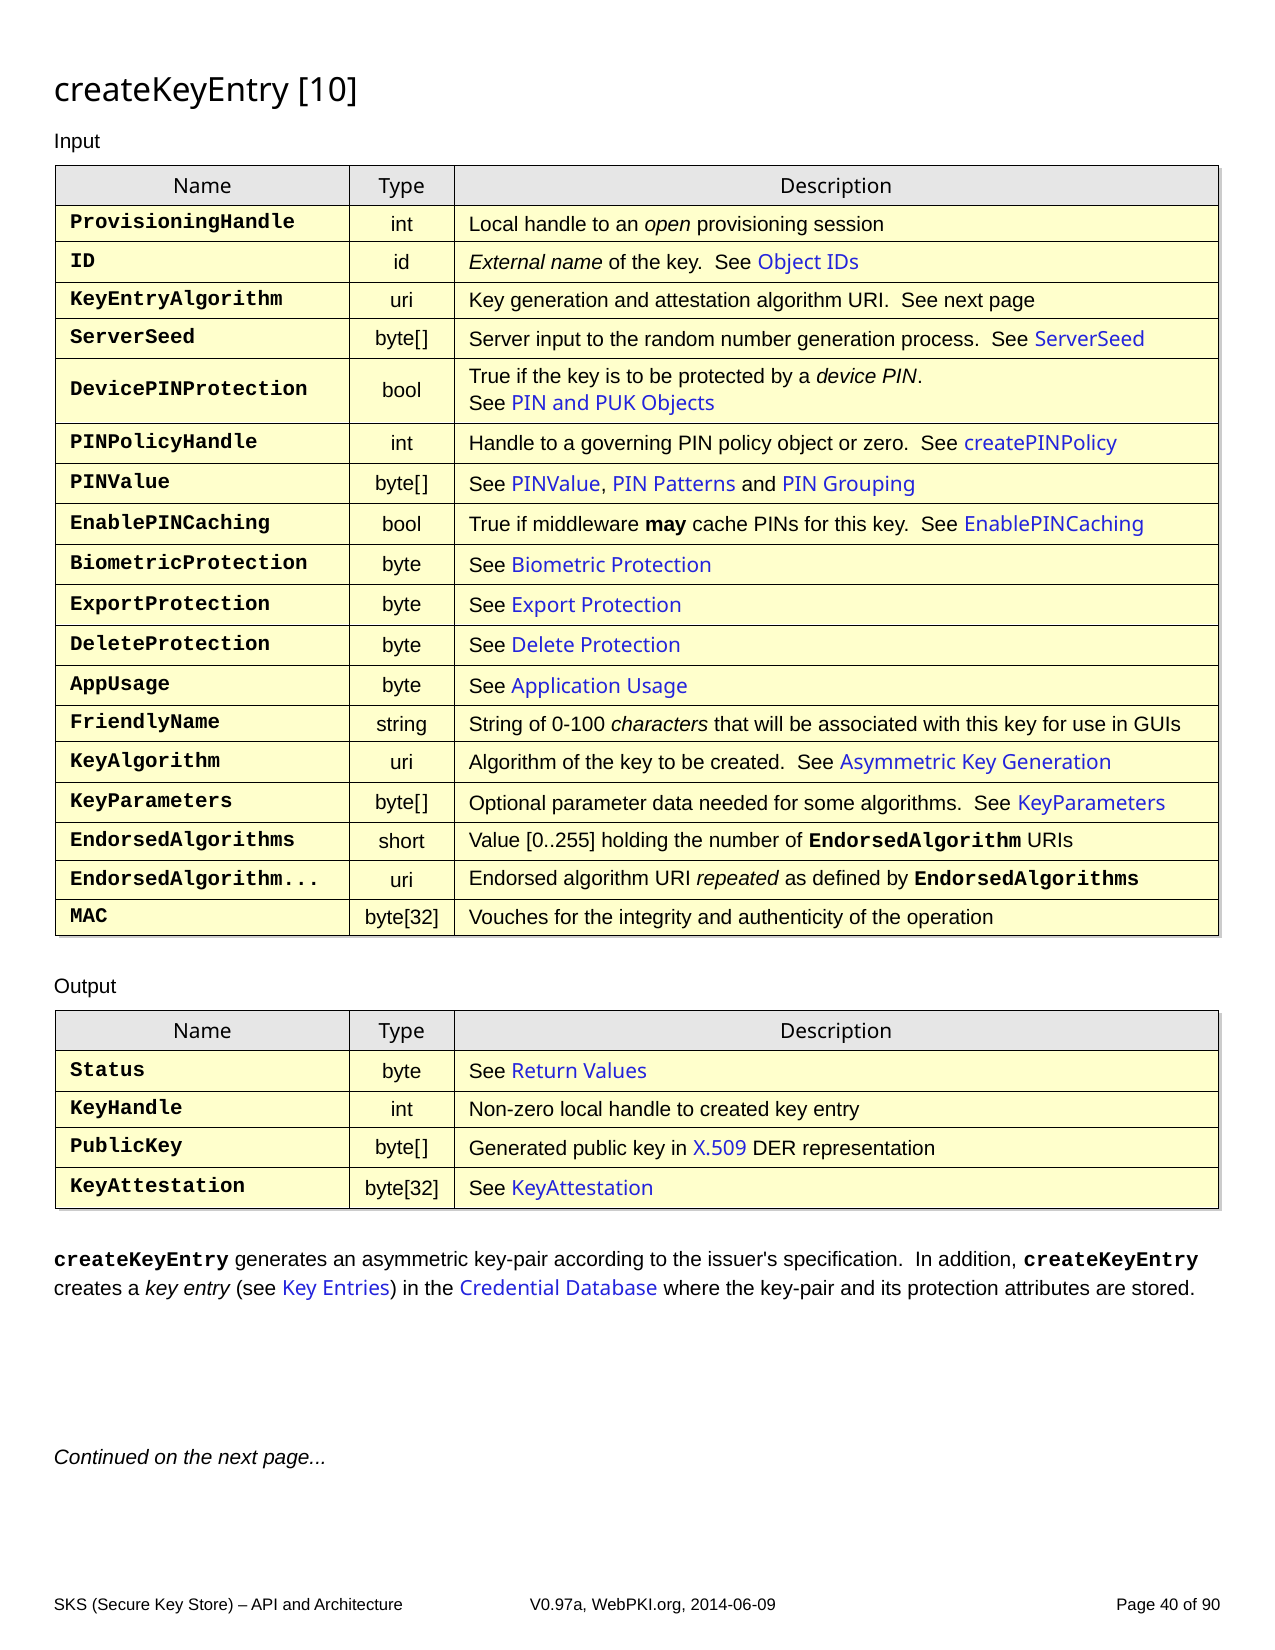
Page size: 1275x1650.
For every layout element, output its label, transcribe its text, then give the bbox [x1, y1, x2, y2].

table_cell Key generation and attestation algorithm URI. See next page [455, 283, 1218, 318]
table_cell string [350, 706, 454, 741]
table_cell DeleteProtection [56, 626, 349, 665]
table_cell KeyAlgorithm [56, 742, 349, 782]
subtitle createKeyEntry [10] [54, 66, 1221, 111]
table_cell byte [350, 666, 454, 705]
table_cell Value [0..255] holding the number of EndorsedAlgorithm URIs [455, 823, 1218, 860]
table_cell KeyParameters [56, 783, 349, 822]
table_cell Vouches for the integrity and authenticity of the operation [455, 900, 1218, 935]
table_cell ID [56, 242, 349, 282]
table_header Description [455, 166, 1218, 205]
table_cell id [350, 242, 454, 282]
table_cell DevicePINProtection [56, 359, 349, 422]
table_cell See KeyAttestation [455, 1168, 1218, 1207]
table_cell External name of the key. See Object IDs [455, 242, 1218, 282]
table_cell Optional parameter data needed for some algorithms. See KeyParameters [455, 783, 1218, 822]
table_cell byte [350, 626, 454, 665]
table_cell ProvisioningHandle [56, 206, 349, 241]
text Continued on the next page... [54, 1444, 1221, 1468]
table_header Name [56, 1011, 349, 1050]
table_cell bool [350, 504, 454, 544]
table_cell PINValue [56, 464, 349, 503]
table_cell Endorsed algorithm URI repeated as defined by EndorsedAlgorithms [455, 861, 1218, 899]
table_cell See PINValue, PIN Patterns and PIN Grouping [455, 464, 1218, 503]
table_cell Algorithm of the key to be created. See Asymmetric Key Generation [455, 742, 1218, 782]
table_cell short [350, 823, 454, 860]
table_cell byte⁮[ ] [350, 464, 454, 503]
table_cell Non-zero local handle to created key entry [455, 1092, 1218, 1127]
table_cell See Delete Protection [455, 626, 1218, 665]
table_cell PublicKey [56, 1128, 349, 1167]
table_cell uri [350, 861, 454, 899]
table_cell See Biometric Protection [455, 545, 1218, 584]
table_cell bool [350, 359, 454, 422]
table_cell byte [350, 545, 454, 584]
table_cell EndorsedAlgorithm... [56, 861, 349, 899]
table_cell Status [56, 1051, 349, 1091]
table_cell PINPolicyHandle [56, 424, 349, 463]
table_cell KeyEntryAlgorithm [56, 283, 349, 318]
table_cell See Application Usage [455, 666, 1218, 705]
table_header Name [56, 166, 349, 205]
table_cell Local handle to an open provisioning session [455, 206, 1218, 241]
table_cell See Return Values [455, 1051, 1218, 1091]
table_header Description [455, 1011, 1218, 1050]
table_cell byte [350, 585, 454, 624]
table_header Type [350, 166, 454, 205]
table_cell Server input to the random number generation process. See ServerSeed [455, 319, 1218, 358]
table_cell int [350, 206, 454, 241]
table_cell Handle to a governing PIN policy object or zero. See createPINPolicy [455, 424, 1218, 463]
table_cell MAC [56, 900, 349, 935]
table_cell FriendlyName [56, 706, 349, 741]
table_cell String of 0-100 characters that will be associated with this key for use in GUIs [455, 706, 1218, 741]
table_cell byte⁮[ ] [350, 319, 454, 358]
table_cell KeyHandle [56, 1092, 349, 1127]
table_cell EnablePINCaching [56, 504, 349, 544]
table_cell True if middleware may cache PINs for this key. See EnablePINCaching [455, 504, 1218, 544]
table_cell int [350, 1092, 454, 1127]
table_cell int [350, 424, 454, 463]
table_cell byte⁮[32] [350, 1168, 454, 1207]
table_cell See Export Protection [455, 585, 1218, 624]
table_cell BiometricProtection [56, 545, 349, 584]
table_cell Generated public key in X.509 DER representation [455, 1128, 1218, 1167]
table_cell byte⁮[32] [350, 900, 454, 935]
text Input [54, 129, 1221, 153]
table_cell AppUsage [56, 666, 349, 705]
table_cell ServerSeed [56, 319, 349, 358]
table_cell EndorsedAlgorithms [56, 823, 349, 860]
table_cell byte⁮[ ] [350, 783, 454, 822]
table_cell byte [350, 1051, 454, 1091]
table_header Type [350, 1011, 454, 1050]
text createKeyEntry generates an asymmetric key-pair according to the issuer's specification. In addition, createKeyEntry creates a key entry (see Key Entries) in the Credential Database where the key-pair and its protection attributes are stored. [54, 1247, 1221, 1301]
table_cell KeyAttestation [56, 1168, 349, 1207]
table_cell uri [350, 742, 454, 782]
table_cell byte⁮[ ] [350, 1128, 454, 1167]
table_cell ExportProtection [56, 585, 349, 624]
text Output [54, 974, 1221, 998]
table_cell True if the key is to be protected by a device PIN. See PIN and PUK Objects [455, 359, 1218, 422]
table_cell uri [350, 283, 454, 318]
